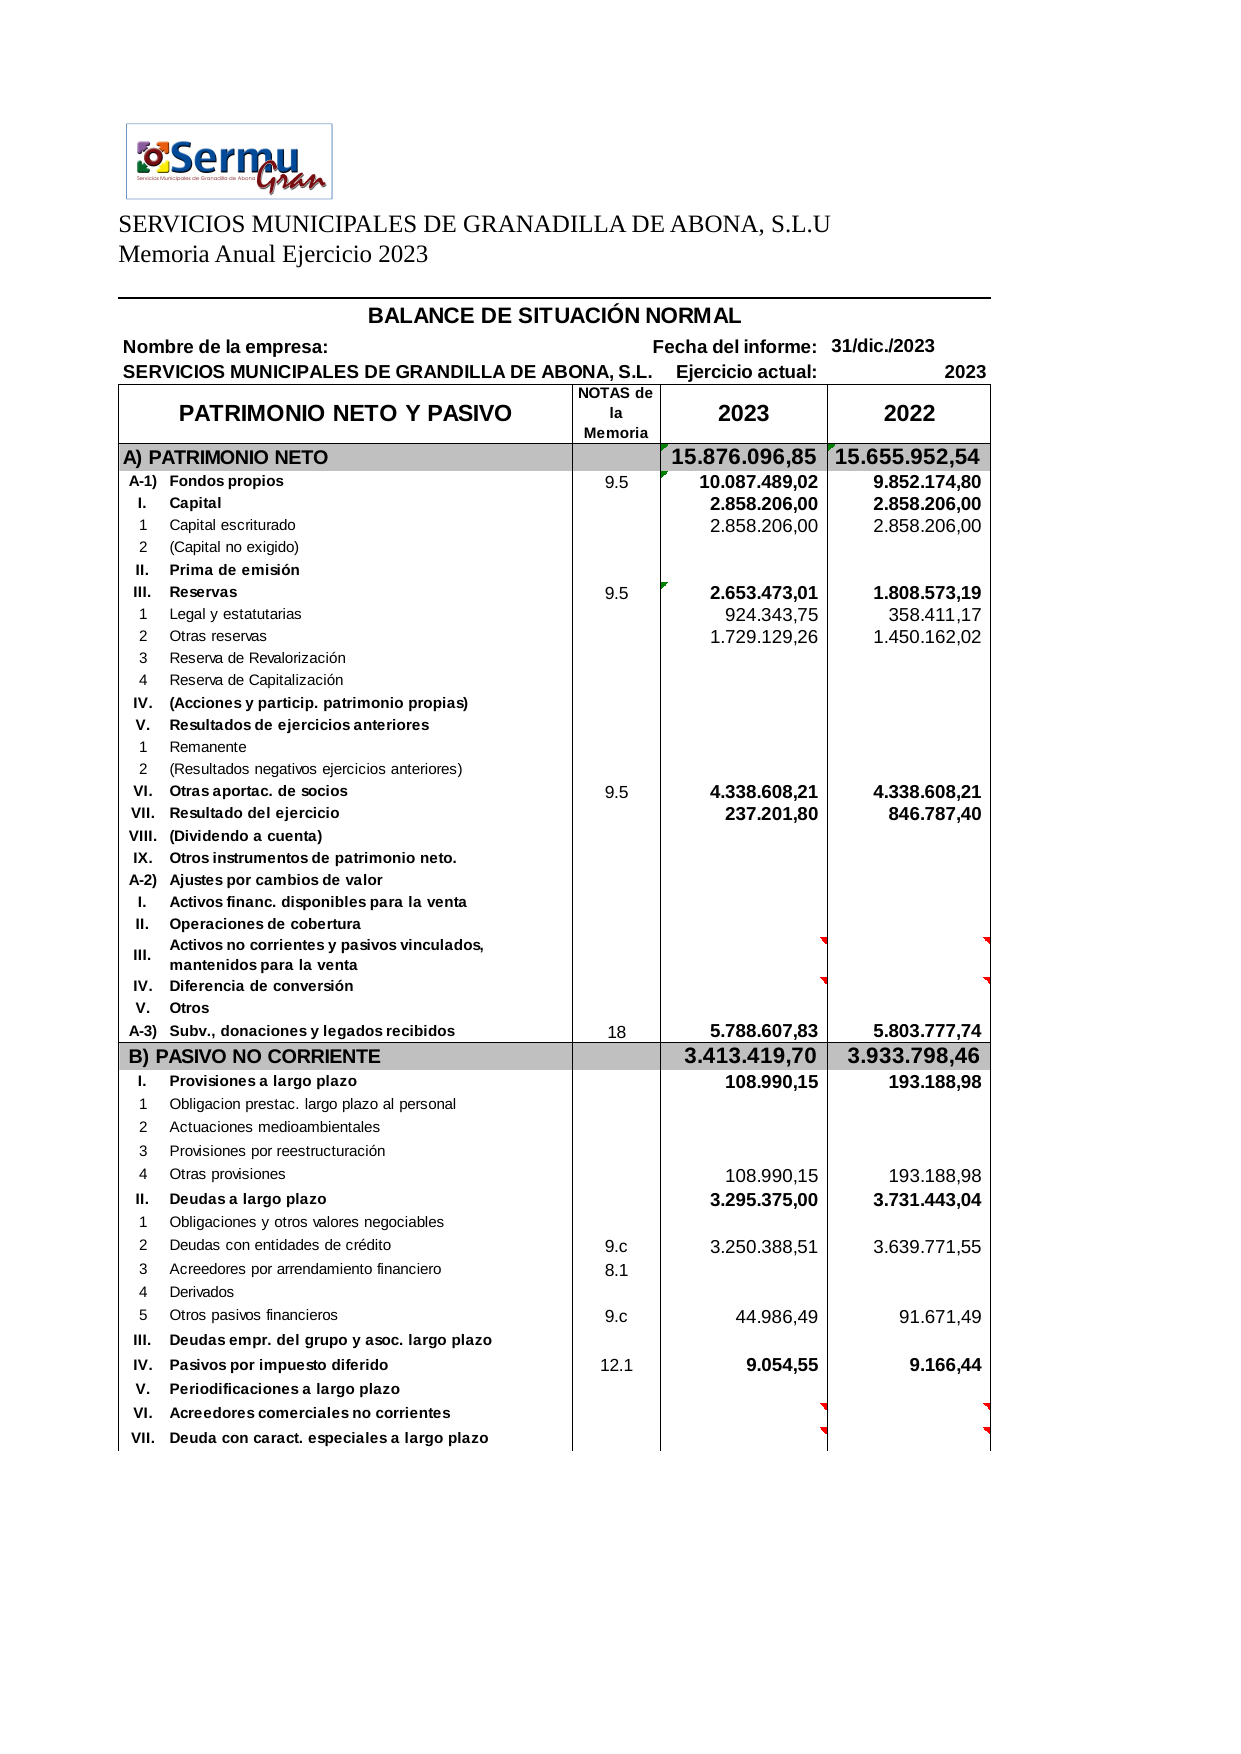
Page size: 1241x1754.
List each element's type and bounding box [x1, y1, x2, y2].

picture [118, 118, 340, 206]
